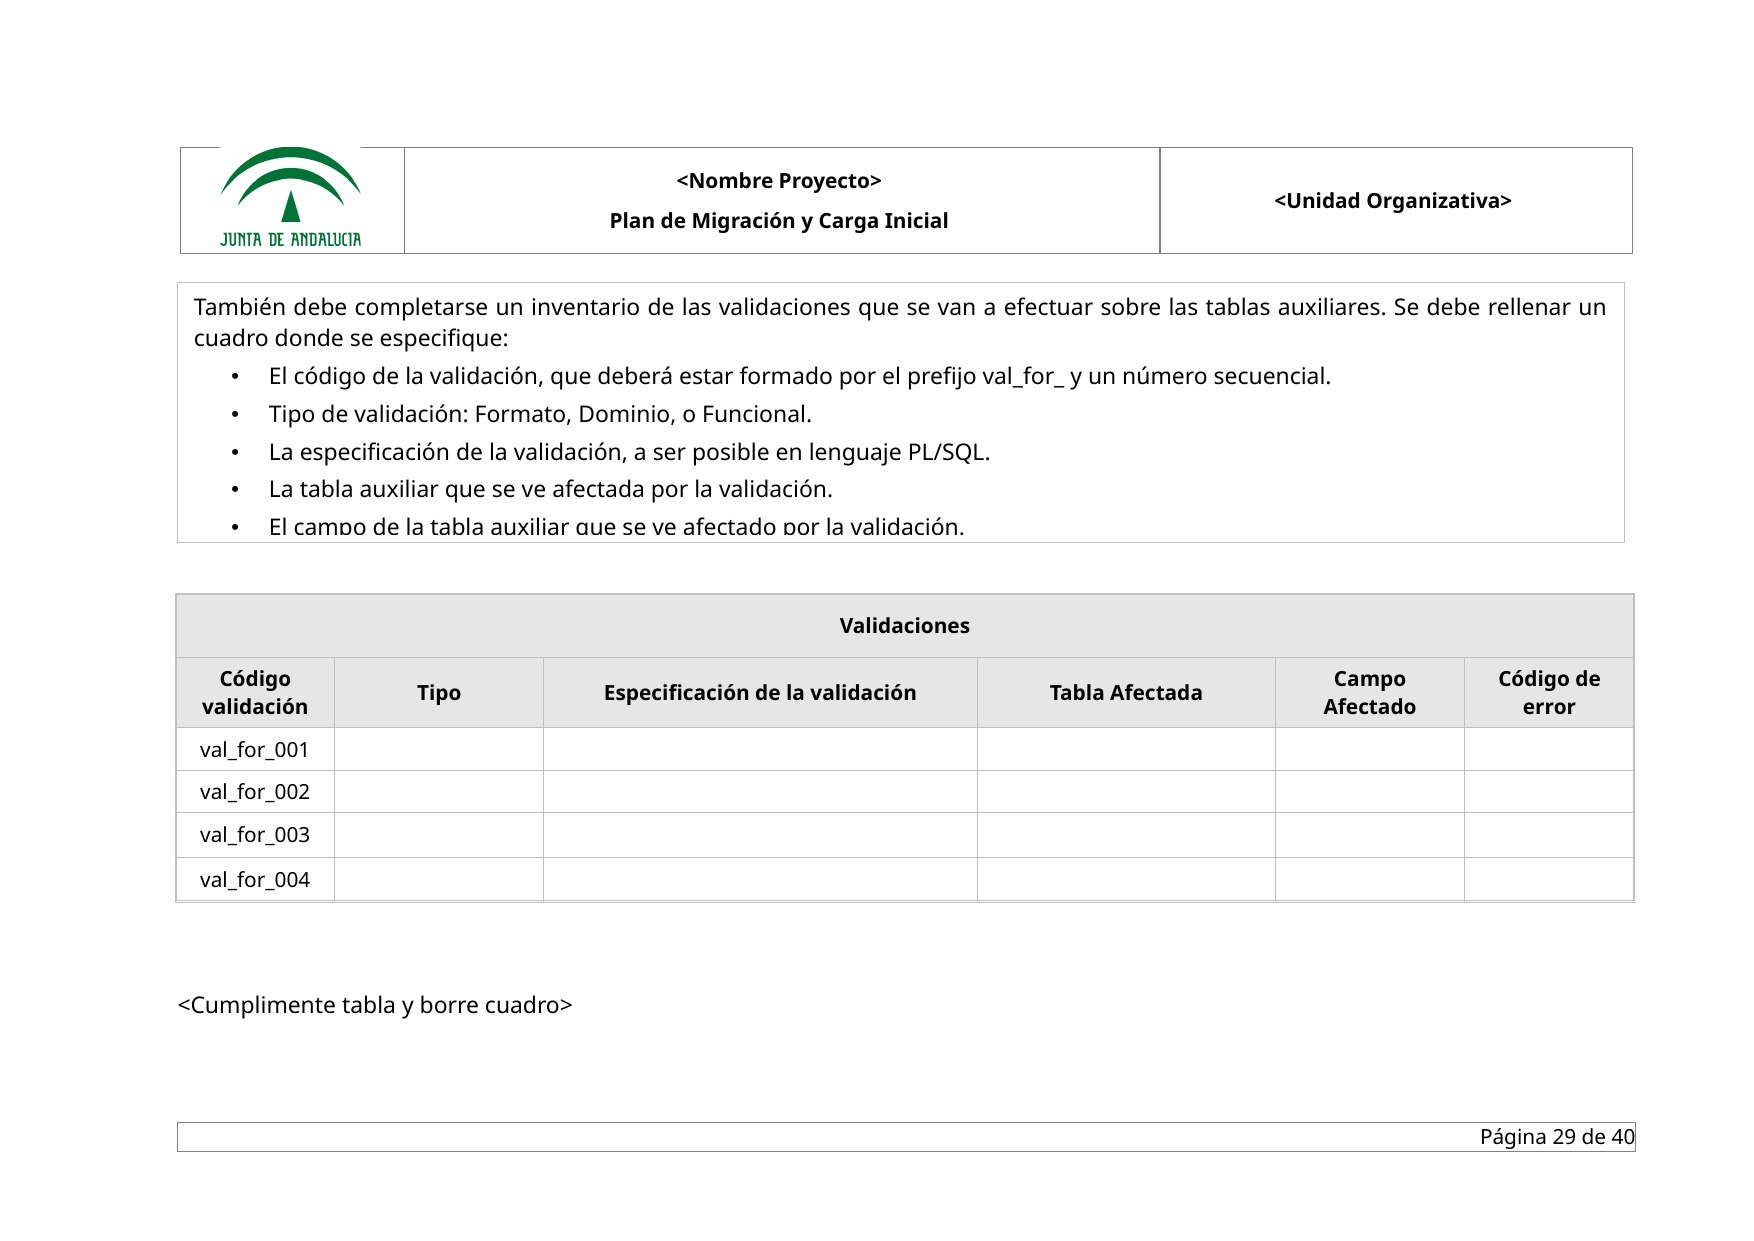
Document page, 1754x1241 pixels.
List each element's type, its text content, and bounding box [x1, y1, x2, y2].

table_cell [1276, 858, 1464, 900]
list El código de la validación, que deberá estar formado por el prefijo val_for_ y un número secuencial. [231, 360, 1608, 391]
table_cell [1465, 728, 1633, 769]
table_cell [978, 813, 1275, 857]
table_cell [335, 771, 543, 812]
table_header Validaciones [177, 595, 1633, 657]
table_cell [1276, 728, 1464, 769]
table_cell [1276, 771, 1464, 812]
table_cell Tabla Afectada [978, 658, 1275, 727]
table_cell [978, 728, 1275, 769]
list La especificación de la validación, a ser posible en lenguaje PL/SQL. [231, 435, 1608, 467]
table_cell [335, 813, 543, 857]
table_cell val_for_001 [177, 728, 334, 769]
table_cell val_for_004 [177, 858, 334, 900]
table_cell [1465, 771, 1633, 812]
table_cell [1465, 813, 1633, 857]
table_cell Campo Afectado [1276, 658, 1464, 727]
table_cell [978, 771, 1275, 812]
list El campo de la tabla auxiliar que se ve afectado por la validación. [231, 511, 1608, 534]
table_cell [544, 813, 977, 857]
table_cell [978, 858, 1275, 900]
table_cell Código de error [1465, 658, 1633, 727]
table_cell val_for_002 [177, 771, 334, 812]
table_cell [1276, 813, 1464, 857]
table_cell Especificación de la validación [544, 658, 977, 727]
table_cell [1465, 858, 1633, 900]
table_cell val_for_003 [177, 813, 334, 857]
table_cell Código validación [177, 658, 334, 727]
table_cell [544, 728, 977, 769]
table_cell [544, 771, 977, 812]
list La tabla auxiliar que se ve afectada por la validación. [231, 473, 1608, 504]
table_cell [335, 728, 543, 769]
table_cell Tipo [335, 658, 543, 727]
table_cell [544, 858, 977, 900]
text <Cumplimente tabla y borre cuadro> [177, 989, 1636, 1021]
table_cell [335, 858, 543, 900]
list Tipo de validación: Formato, Dominio, o Funcional. [231, 398, 1608, 429]
text También debe completarse un inventario de las validaciones que se van a efectuar sobre las tablas auxiliares. Se debe rellenar un cuadro donde se especifique: [194, 291, 1608, 353]
